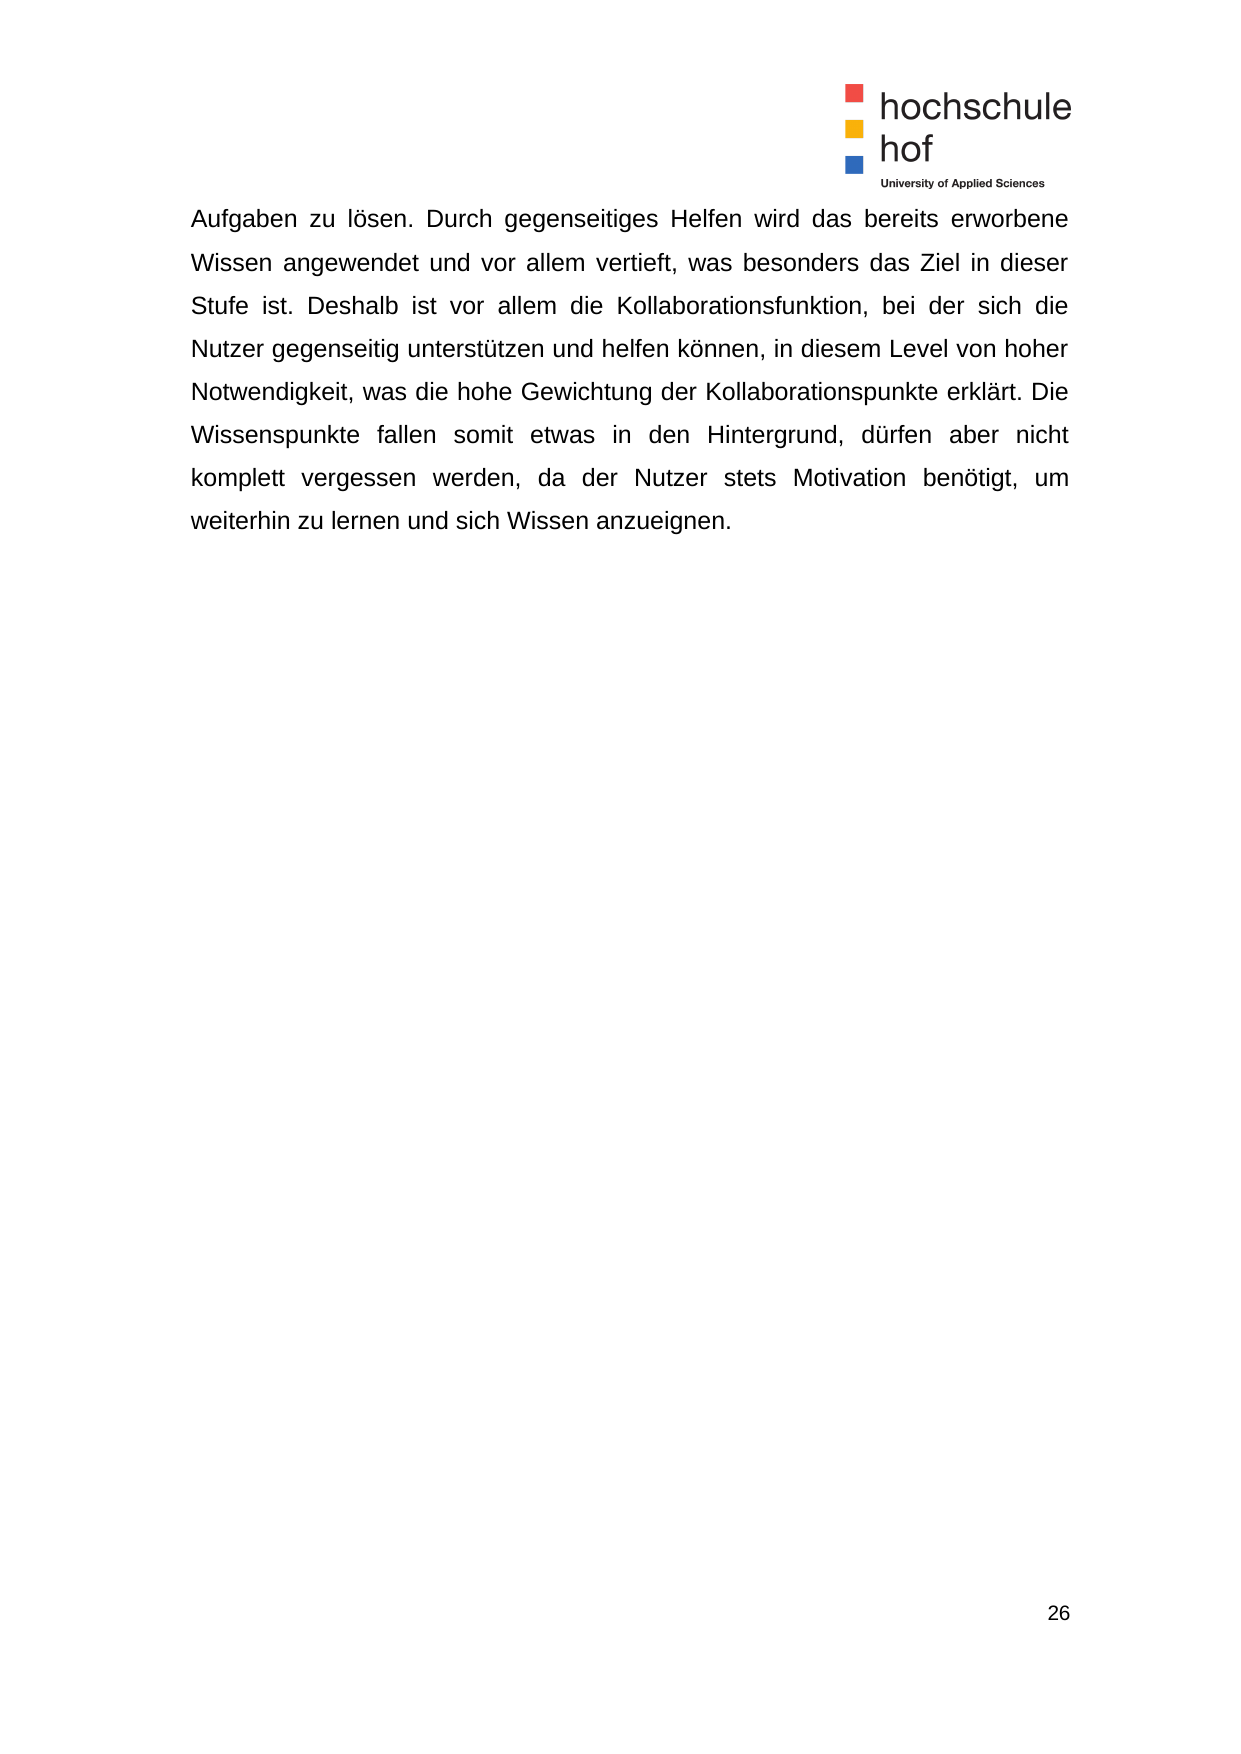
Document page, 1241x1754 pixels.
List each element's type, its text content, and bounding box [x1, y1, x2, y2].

text Aufgaben zu lösen. Durch gegenseitiges Helfen wird das bereits erworbene Wissen angewendet und vor allem vertieft, was besonders das Ziel in dieser Stufe ist. Deshalb ist vor allem die Kollaborationsfunktion, bei der sich die Nutzer gegenseitig unterstützen und helfen können, in diesem Level von hoher Notwendigkeit, was die hohe Gewichtung der Kollaborationspunkte erklärt. Die Wissenspunkte fallen somit etwas in den Hintergrund, dürfen aber nicht komplett vergessen werden, da der Nutzer stets Motivation benötigt, um weiterhin zu lernen und sich Wissen anzueignen. [191, 204, 1070, 535]
